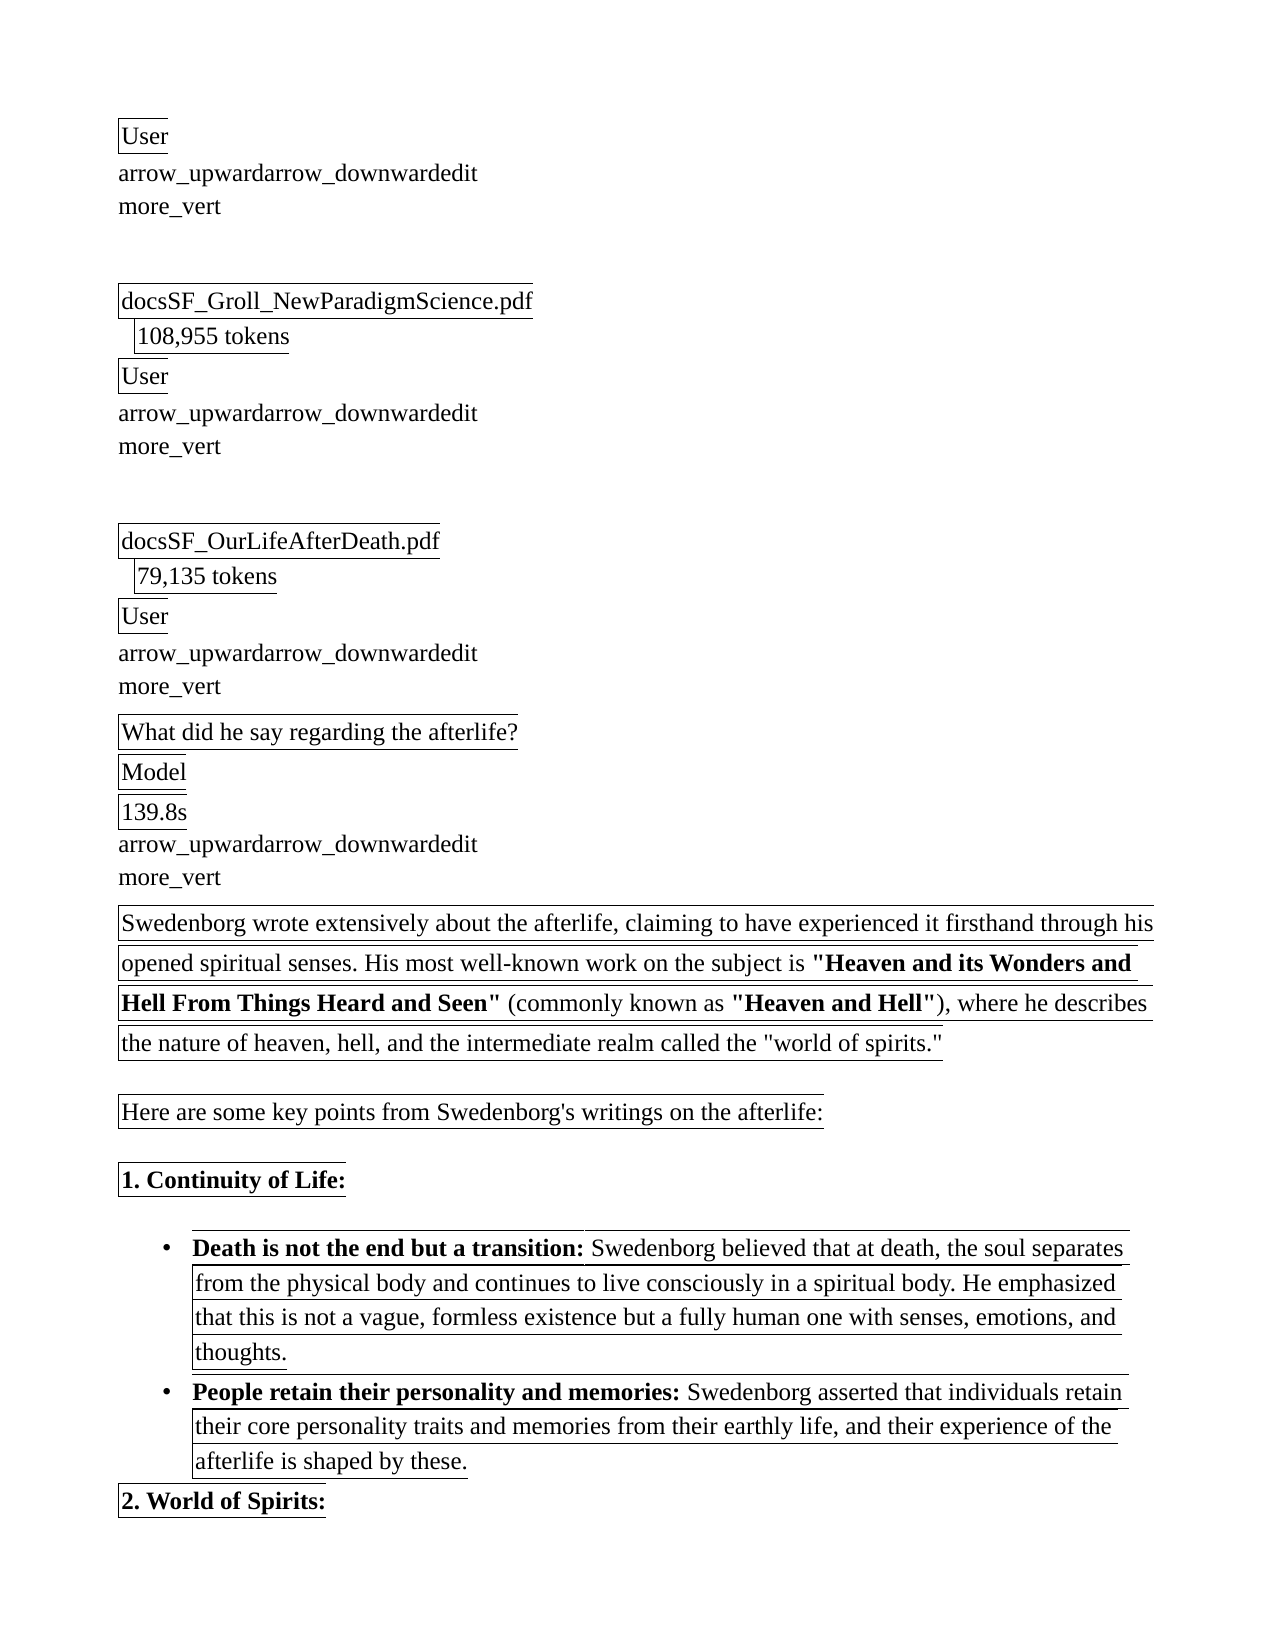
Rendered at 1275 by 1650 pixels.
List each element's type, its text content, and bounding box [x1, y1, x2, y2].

text 79,135 tokens [135, 558, 1157, 593]
text 1. Continuity of Life: [119, 1162, 1157, 1196]
text 139.8s [119, 794, 1157, 829]
text 2. World of Spirits: [119, 1483, 1157, 1517]
text User [119, 358, 1157, 393]
text arrow_upwardarrow_downwardedit [118, 829, 1157, 858]
text Here are some key points from Swedenborg's writings on the afterlife: [118, 1093, 1157, 1128]
text User [119, 118, 1157, 153]
text more_vert [118, 862, 1157, 891]
text more_vert [118, 191, 1157, 220]
text arrow_upwardarrow_downwardedit [118, 398, 1157, 427]
list People retain their personality and memories: Swedenborg asserted that individuals retain their core personality traits and memories from their earthly life, and their experience of the afterlife is shaped by these. [162, 1374, 1157, 1478]
text arrow_upwardarrow_downwardedit [118, 158, 1157, 187]
text Model [119, 754, 1157, 789]
text What did he say regarding the afterlife? [119, 714, 1157, 749]
text docsSF_Groll_NewParadigmScience.pdf [119, 283, 1157, 318]
text docsSF_OurLifeAfterDeath.pdf [119, 523, 1157, 558]
text User [119, 598, 1157, 633]
text arrow_upwardarrow_downwardedit [118, 638, 1157, 667]
text more_vert [118, 671, 1157, 700]
text 108,955 tokens [135, 318, 1157, 353]
list Death is not the end but a transition: Swedenborg believed that at death, the soul separates from the physical body and continues to live consciously in a spiritual body. He emphasized that this is not a vague, formless existence but a fully human one with senses, emotions, and thoughts. [162, 1230, 1157, 1369]
text Swedenborg wrote extensively about the afterlife, claiming to have experienced it firsthand through his opened spiritual senses. His most well-known work on the subject is "Heaven and its Wonders and Hell From Things Heard and Seen" (commonly known as "Heaven and Hell"), where he describes the nature of heaven, hell, and the intermediate realm called the "world of spirits." [118, 905, 1157, 1060]
text more_vert [118, 431, 1157, 460]
